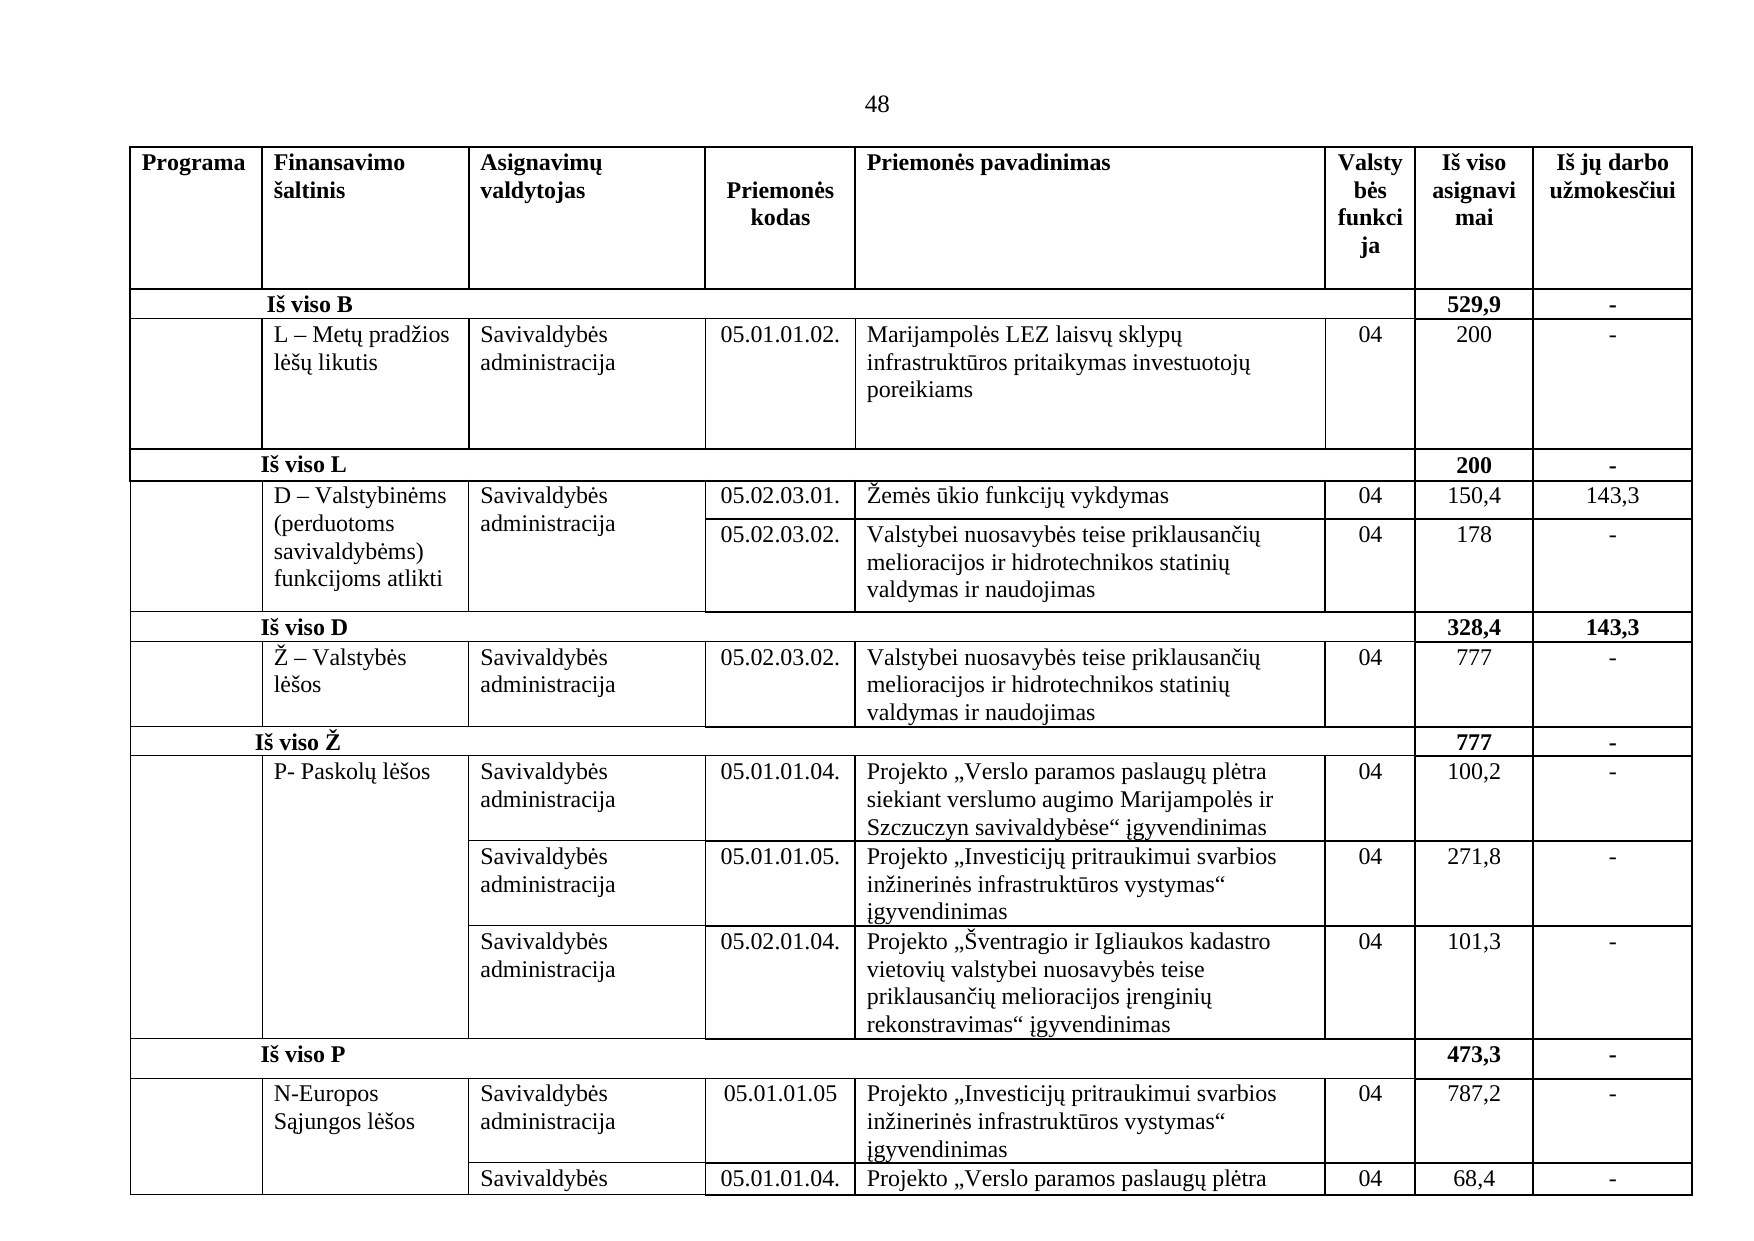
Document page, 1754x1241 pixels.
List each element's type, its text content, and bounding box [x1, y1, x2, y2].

table_cell Savivaldybės administracija [469, 926, 705, 1037]
table_cell 200 [1416, 450, 1532, 479]
table_cell 04 [1326, 642, 1414, 726]
table_cell - [1534, 1164, 1691, 1194]
table_cell 68,4 [1416, 1164, 1532, 1194]
table_cell 05.01.01.05 [706, 1079, 854, 1162]
table_cell - [1534, 450, 1691, 479]
table_cell Iš viso B [131, 290, 1414, 318]
table_cell 05.02.01.04. [706, 927, 854, 1037]
table_cell 328,4 [1416, 613, 1532, 641]
table_cell Marijampolės LEZ laisvų sklypų infrastruktūros pritaikymas investuotojų poreikiams [856, 319, 1325, 448]
table_header Priemonės kodas [706, 148, 854, 259]
table_header Priemonės pavadinimas [856, 148, 1324, 259]
table_cell [131, 259, 261, 288]
table_cell [263, 259, 468, 288]
table_cell 05.02.03.02. [706, 520, 854, 611]
table_cell 05.02.03.02. [706, 642, 854, 726]
table_cell - [1534, 320, 1691, 448]
table_cell Savivaldybės administracija [469, 482, 705, 611]
table_header Iš jų darbo užmokesčiui [1534, 148, 1691, 288]
table_cell 200 [1416, 320, 1532, 448]
table_cell 143,3 [1534, 482, 1691, 518]
table_cell 04 [1326, 482, 1414, 518]
table_cell Projekto „Verslo paramos paslaugų plėtra [856, 1164, 1324, 1194]
table_cell Iš viso D [131, 612, 1414, 641]
table_cell [131, 482, 262, 611]
table_cell N-Europos Sąjungos lėšos [263, 1079, 468, 1194]
table_cell 100,2 [1416, 757, 1532, 840]
table_cell 04 [1326, 756, 1414, 840]
table_cell [470, 259, 704, 288]
table_cell 04 [1326, 842, 1414, 925]
table_cell 04 [1326, 520, 1414, 611]
table_header Iš viso asignavimai [1416, 148, 1532, 288]
table_cell Savivaldybės [469, 1163, 705, 1194]
table_cell D – Valstybinėms (perduotoms savivaldybėms) funkcijoms atlikti [263, 482, 468, 611]
table_cell 787,2 [1416, 1080, 1532, 1162]
table_cell - [1534, 1080, 1691, 1162]
table_cell Savivaldybės administracija [469, 756, 705, 840]
table_cell 04 [1326, 319, 1414, 448]
table_cell Valstybei nuosavybės teise priklausančių melioracijos ir hidrotechnikos statinių valdymas ir naudojimas [856, 642, 1324, 726]
table_cell [131, 642, 262, 726]
table_cell [856, 259, 1324, 288]
table_cell Valstybei nuosavybės teise priklausančių melioracijos ir hidrotechnikos statinių valdymas ir naudojimas [856, 520, 1324, 611]
table_cell 473,3 [1416, 1040, 1532, 1077]
table_cell 777 [1416, 728, 1532, 755]
table_header Finansavimo šaltinis [263, 148, 468, 259]
table_cell Projekto „Šventragio ir Igliaukos kadastro vietovių valstybei nuosavybės teise priklausančių melioracijos įrenginių rekonstravimas“ įgyvendinimas [856, 927, 1324, 1037]
table_header Asignavimų valdytojas [470, 148, 704, 259]
table_cell Savivaldybės administracija [469, 1079, 705, 1162]
table_cell 777 [1416, 643, 1532, 726]
table_cell P- Paskolų lėšos [263, 756, 468, 1037]
table_cell [131, 319, 261, 448]
table_cell 271,8 [1416, 842, 1532, 925]
table_cell 150,4 [1416, 482, 1532, 518]
table_cell Iš viso L [131, 450, 1414, 479]
table_cell - [1534, 757, 1691, 840]
table_header Programa [131, 148, 261, 259]
table_cell L – Metų pradžios lėšų likutis [263, 319, 468, 448]
table_cell Žemės ūkio funkcijų vykdymas [856, 482, 1324, 518]
table_cell 05.01.01.05. [706, 842, 854, 925]
table_cell Ž – Valstybės lėšos [263, 642, 468, 726]
table_cell 04 [1326, 1079, 1414, 1162]
table_cell 178 [1416, 520, 1532, 611]
table_cell - [1534, 520, 1691, 611]
table_cell 143,3 [1534, 613, 1691, 641]
table_cell [131, 756, 262, 1037]
table_cell Iš viso Ž [131, 727, 1414, 755]
table_cell 04 [1326, 1164, 1414, 1194]
table_cell - [1534, 927, 1691, 1037]
table_cell 529,9 [1416, 290, 1532, 318]
table_cell - [1534, 290, 1691, 318]
table_cell 101,3 [1416, 927, 1532, 1037]
table_cell - [1534, 643, 1691, 726]
table_cell Savivaldybės administracija [470, 319, 705, 448]
table_cell 05.02.03.01. [706, 482, 854, 518]
table_cell 04 [1326, 927, 1414, 1037]
table_cell Iš viso P [131, 1039, 1414, 1077]
table_cell Projekto „Verslo paramos paslaugų plėtra siekiant verslumo augimo Marijampolės ir Szczuczyn savivaldybėse“ įgyvendinimas [856, 756, 1324, 840]
table_cell 05.01.01.04. [706, 756, 854, 840]
table_cell Savivaldybės administracija [469, 642, 705, 726]
table_cell 05.01.01.04. [706, 1164, 854, 1194]
table_cell - [1534, 842, 1691, 925]
table_cell Projekto „Investicijų pritraukimui svarbios inžinerinės infrastruktūros vystymas“ įgyvendinimas [856, 842, 1324, 925]
table_cell [131, 1079, 262, 1194]
table_cell 05.01.01.02. [706, 319, 855, 448]
table_cell Savivaldybės administracija [469, 841, 705, 925]
table_cell Projekto „Investicijų pritraukimui svarbios inžinerinės infrastruktūros vystymas“ įgyvendinimas [856, 1079, 1324, 1162]
table_cell [706, 259, 854, 288]
table_cell - [1534, 1040, 1691, 1077]
table_header Valstybės funkcija [1326, 148, 1414, 259]
table_cell - [1534, 728, 1691, 755]
table_cell [1326, 259, 1414, 288]
